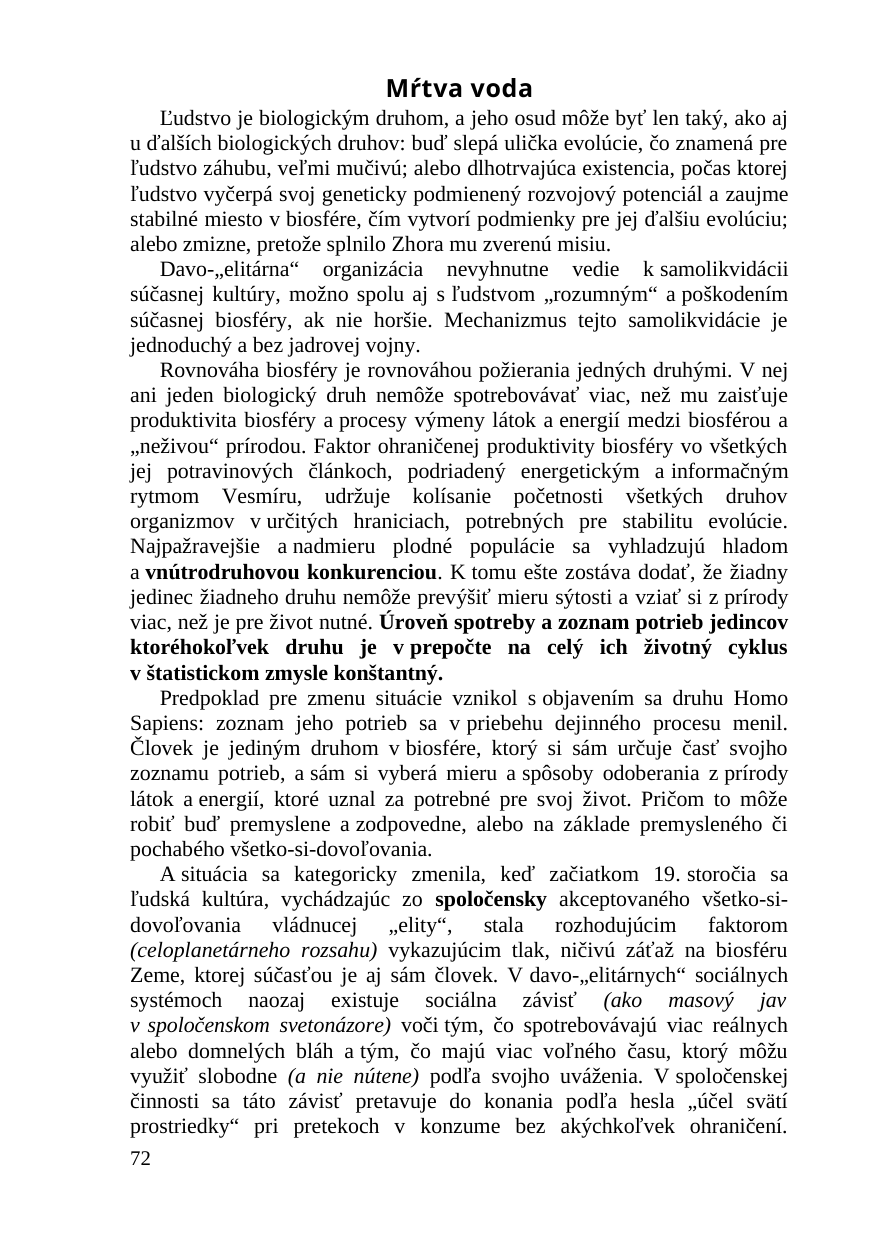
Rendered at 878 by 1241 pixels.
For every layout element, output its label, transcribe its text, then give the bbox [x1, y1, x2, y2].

text Davo-„elitárna“ organizácia nevyhnutne vedie k samolikvidácii súčasnej kultúry, možno spolu aj s ľudstvom „rozumným“ a poškodením súčasnej biosféry, ak nie horšie. Mechanizmus tejto samolikvidácie je jednoduchý a bez jadrovej vojny. [130, 256, 788, 357]
text Rovnováha biosféry je rovnováhou požierania jedných druhými. V nej ani jeden biologický druh nemôže spotrebovávať viac, než mu zaisťuje produktivita biosféry a procesy výmeny látok a energií medzi biosférou a „neživou“ prírodou. Faktor ohraničenej produktivity biosféry vo všetkých jej potravinových článkoch, podriadený energetickým a informačným rytmom Vesmíru, udržuje kolísanie početnosti všetkých druhov organizmov v určitých hraniciach, potrebných pre stabilitu evolúcie. Najpažravejšie a nadmieru plodné populácie sa vyhladzujú hladom a vnútrodruhovou konkurenciou. K tomu ešte zostáva dodať, že žiadny jedinec žiadneho druhu nemôže prevýšiť mieru sýtosti a vziať si z prírody viac, než je pre život nutné. Úroveň spotreby a zoznam potrieb jedincov ktoréhokoľvek druhu je v prepočte na celý ich životný cyklus v štatistickom zmysle konštantný. [130, 357, 788, 685]
text Predpoklad pre zmenu situácie vznikol s objavením sa druhu Homo Sapiens: zoznam jeho potrieb sa v priebehu dejinného procesu menil. Človek je jediným druhom v biosfére, ktorý si sám určuje časť svojho zoznamu potrieb, a sám si vyberá mieru a spôsoby odoberania z prírody látok a energií, ktoré uznal za potrebné pre svoj život. Pričom to môže robiť buď premyslene a zodpovedne, alebo na základe premysleného či pochabého všetko-si-dovoľovania. [130, 685, 788, 861]
text A situácia sa kategoricky zmenila, keď začiatkom 19. storočia sa ľudská kultúra, vychádzajúc zo spoločensky akceptovaného všetko-si-dovoľovania vládnucej „elity“, stala rozhodujúcim faktorom (celoplanetárneho rozsahu) vykazujúcim tlak, ničivú záťaž na biosféru Zeme, ktorej súčasťou je aj sám človek. V davo-„elitárnych“ sociálnych systémoch naozaj existuje sociálna závisť (ako masový jav v spoločenskom svetonázore) voči tým, čo spotrebovávajú viac reálnych alebo domnelých bláh a tým, čo majú viac voľného času, ktorý môžu využiť slobodne (a nie nútene) podľa svojho uváženia. V spoločenskej činnosti sa táto závisť pretavuje do konania podľa hesla „účel svätí prostriedky“ pri pretekoch v konzume bez akýchkoľvek ohraničení. [130, 861, 788, 1138]
text Ľudstvo je biologickým druhom, a jeho osud môže byť len taký, ako aj u ďalších biologických druhov: buď slepá ulička evolúcie, čo znamená pre ľudstvo záhubu, veľmi mučivú; alebo dlhotrvajúca existencia, počas ktorej ľudstvo vyčerpá svoj geneticky podmienený rozvojový potenciál a zaujme stabilné miesto v biosfére, čím vytvorí podmienky pre jej ďalšiu evolúciu; alebo zmizne, pretože splnilo Zhora mu zverenú misiu. [130, 105, 788, 256]
